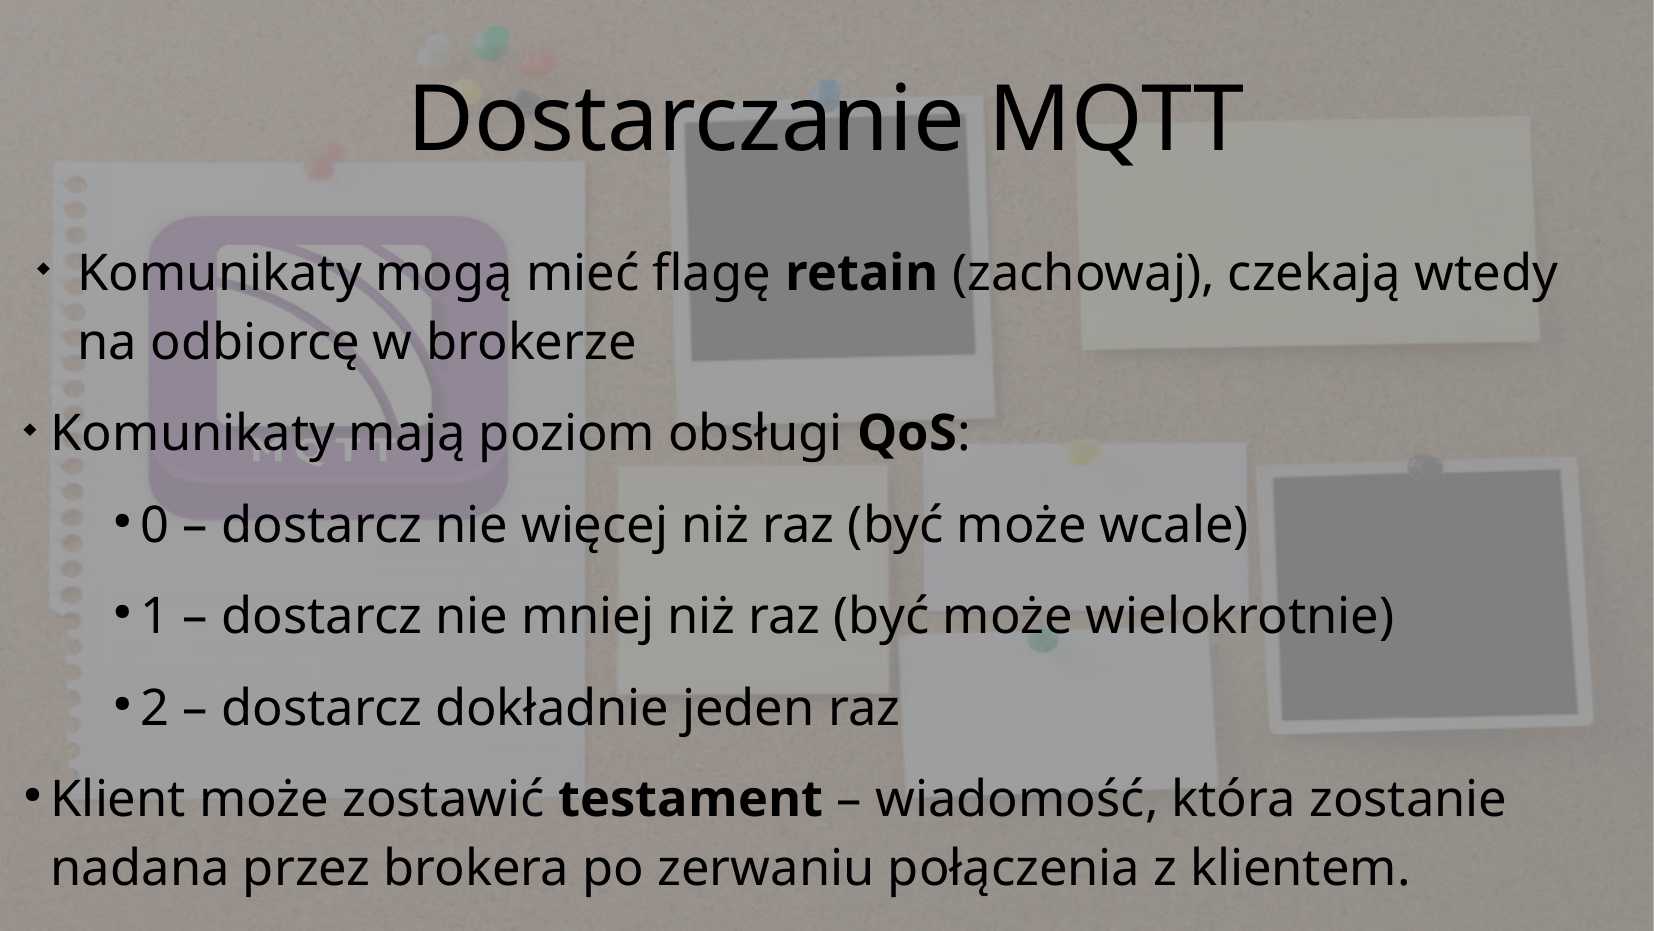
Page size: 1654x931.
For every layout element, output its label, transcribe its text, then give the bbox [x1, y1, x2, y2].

title Dostarczanie MQTT [82, 37, 1571, 193]
picture [0, 0, 1654, 931]
list Komunikaty mogą mieć flagę retain (zachowaj), czekają wtedy na odbiorcę w brokerze Komunikaty mają poziom obsługi QoS: 0 – dostarcz nie więcej niż raz (być może wcale) 1 – dostarcz nie mniej niż raz (być może wielokrotnie) 2 – dostarcz dokładnie jeden raz Klient może zostawić testament – wiadomość, która zostanie nadana przez brokera po zerwaniu połączenia z klientem. [23, 236, 1630, 910]
